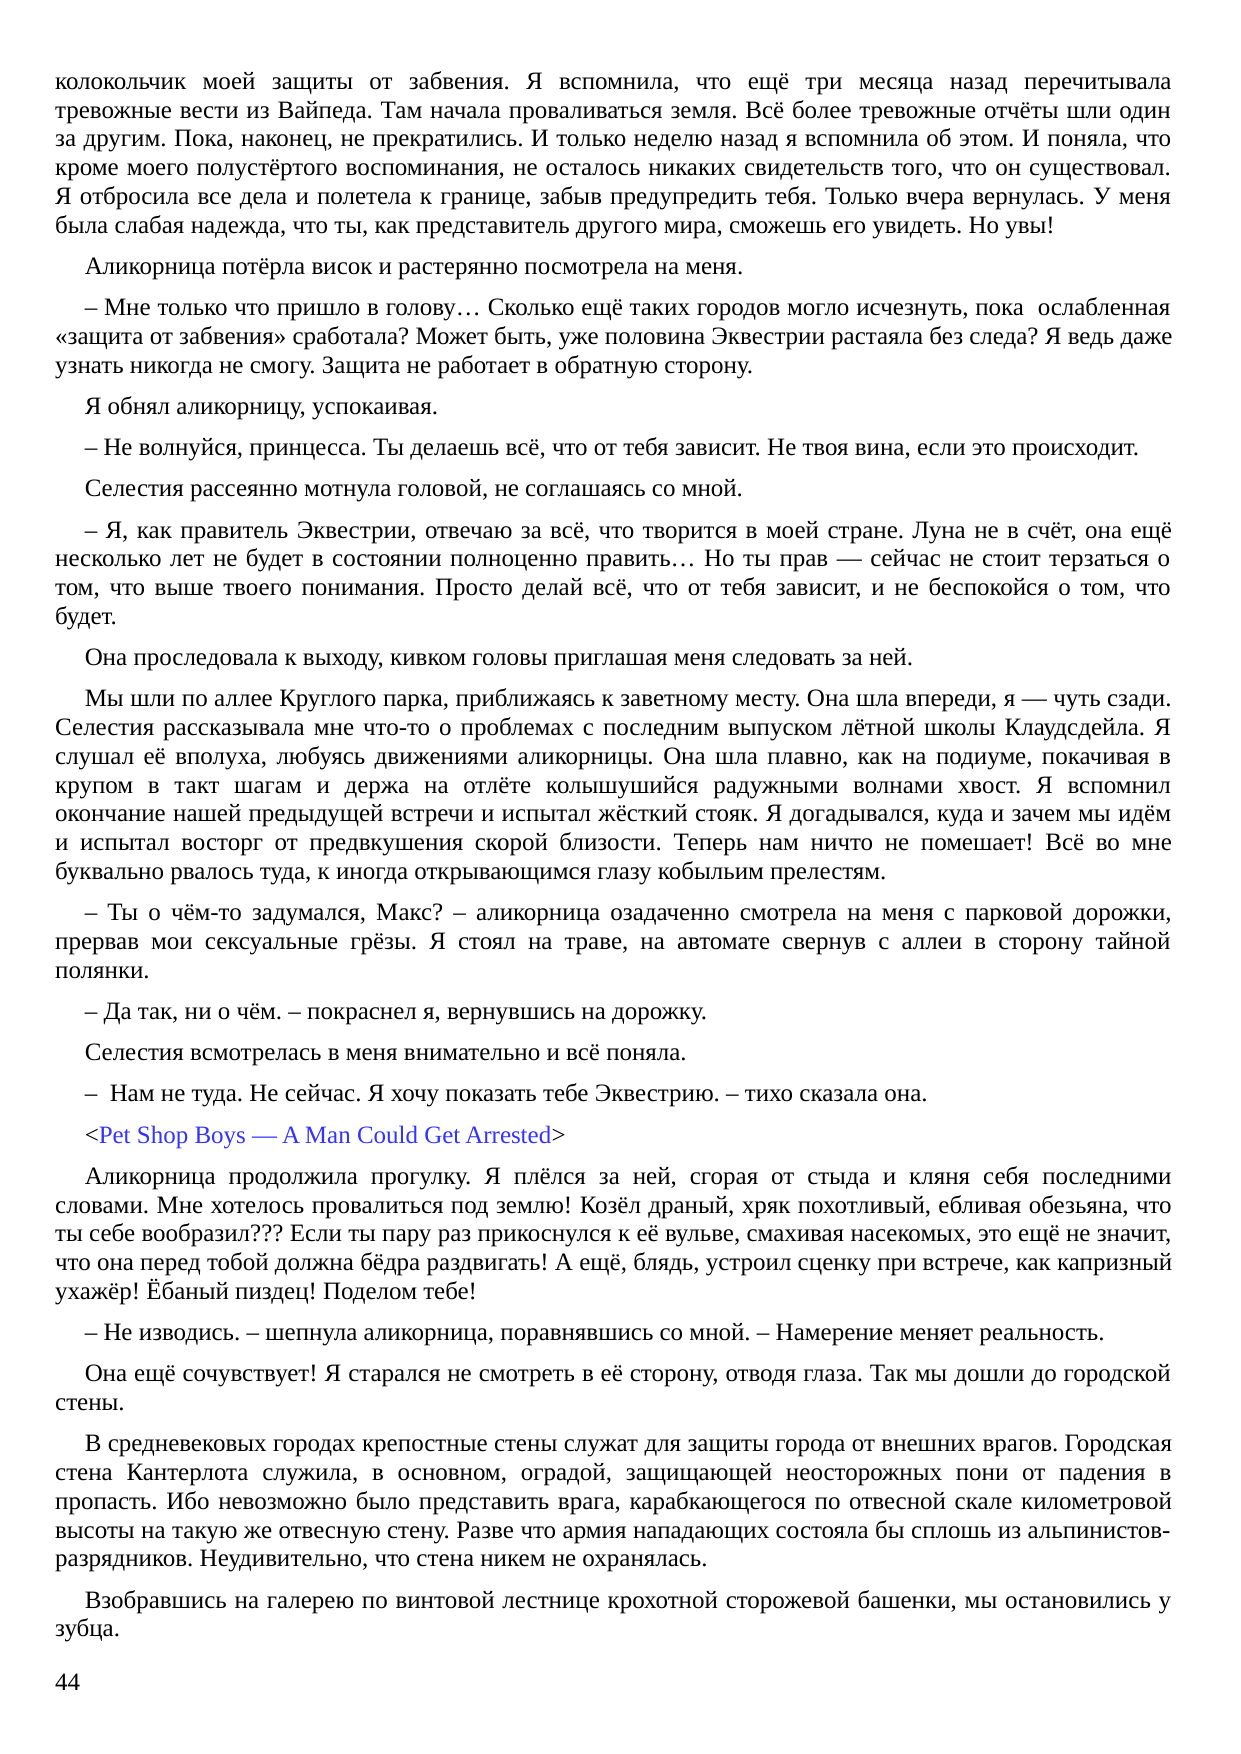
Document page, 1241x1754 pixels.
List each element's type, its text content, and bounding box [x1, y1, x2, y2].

text – Ты о чём-то задумался, Макс? – аликорница озадаченно смотрела на меня с парковой дорожки, прервав мои сексуальные грёзы. Я стоял на траве, на автомате свернув с аллеи в сторону тайной полянки. [55, 897, 1173, 983]
text – Нам не туда. Не сейчас. Я хочу показать тебе Эквестрию. – тихо сказала она. [55, 1078, 1173, 1107]
text Взобравшись на галерею по винтовой лестнице крохотной сторожевой башенки, мы остановились у зубца. [55, 1585, 1173, 1642]
text – Да так, ни о чём. – покраснел я, вернувшись на дорожку. [55, 996, 1173, 1025]
text Аликорница продолжила прогулку. Я плёлся за ней, сгорая от стыда и кляня себя последними словами. Мне хотелось провалиться под землю! Козёл драный, хряк похотливый, ебливая обезьяна, что ты себе вообразил??? Если ты пару раз прикоснулся к её вульве, смахивая насекомых, это ещё не значит, что она перед тобой должна бёдра раздвигать! А ещё, блядь, устроил сценку при встрече, как капризный ухажёр! Ёбаный пиздец! Поделом тебе! [55, 1161, 1173, 1305]
text Селестия всмотрелась в меня внимательно и всё поняла. [55, 1037, 1173, 1066]
text Аликорница потёрла висок и растерянно посмотрела на меня. [55, 251, 1173, 280]
text – Не изводись. – шепнула аликорница, поравнявшись со мной. – Намерение меняет реальность. [55, 1317, 1173, 1346]
text Мы шли по аллее Круглого парка, приближаясь к заветному месту. Она шла впереди, я — чуть cзади. Селестия рассказывала мне что-то о проблемах с последним выпуском лётной школы Клаудсдейла. Я слушал её вполуха, любуясь движениями аликорницы. Она шла плавно, как на подиуме, покачивая в крупом в такт шагам и держа на отлёте колышушийся радужными волнами хвост. Я вспомнил окончание нашей предыдущей встречи и испытал жёсткий стояк. Я догадывался, куда и зачем мы идём и испытал восторг от предвкушения скорой близости. Теперь нам ничто не помешает! Всё во мне буквально рвалось туда, к иногда открывающимся глазу кобыльим прелестям. [55, 683, 1173, 885]
text Она проследовала к выходу, кивком головы приглашая меня следовать за ней. [55, 642, 1173, 671]
text Она ещё сочувствует! Я старался не смотреть в её сторону, отводя глаза. Так мы дошли до городской стены. [55, 1358, 1173, 1416]
text В средневековых городах крепостные стены служат для защиты города от внешних врагов. Городская стена Кантерлота служила, в основном, оградой, защищающей неосторожных пони от падения в пропасть. Ибо невозможно было представить врага, карабкающегося по отвесной скале километровой высоты на такую же отвесную стену. Разве что армия нападающих состояла бы сплошь из альпинистов-разрядников. Неудивительно, что стена никем не охранялась. [55, 1428, 1173, 1572]
text <Pet Shop Boys — A Man Could Get Arrested> [55, 1120, 1173, 1148]
text колокольчик моей защиты от забвения. Я вспомнила, что ещё три месяца назад перечитывала тревожные вести из Вайпеда. Там начала проваливаться земля. Всё более тревожные отчёты шли один за другим. Пока, наконец, не прекратились. И только неделю назад я вспомнила об этом. И поняла, что кроме моего полустёртого воспоминания, не осталось никаких свидетельств того, что он существовал. Я отбросила все дела и полетела к границе, забыв предупредить тебя. Только вчера вернулась. У меня была слабая надежда, что ты, как представитель другого мира, сможешь его увидеть. Но увы! [55, 66, 1173, 238]
text Я обнял аликорницу, успокаивая. [55, 391, 1173, 420]
text Селестия рассеянно мотнула головой, не соглашаясь со мной. [55, 473, 1173, 502]
text – Я, как правитель Эквестрии, отвечаю за всё, что творится в моей стране. Луна не в счёт, она ещё несколько лет не будет в состоянии полноценно править… Но ты прав — сейчас не стоит терзаться о том, что выше твоего понимания. Просто делай всё, что от тебя зависит, и не беспокойся о том, что будет. [55, 515, 1173, 630]
text – Мне только что пришло в голову… Сколько ещё таких городов могло исчезнуть, пока ослабленная «защита от забвения» сработала? Может быть, уже половина Эквестрии растаяла без следа? Я ведь даже узнать никогда не смогу. Защита не работает в обратную сторону. [55, 292, 1173, 378]
text – Не волнуйся, принцесса. Ты делаешь всё, что от тебя зависит. Не твоя вина, если это происходит. [55, 432, 1173, 461]
